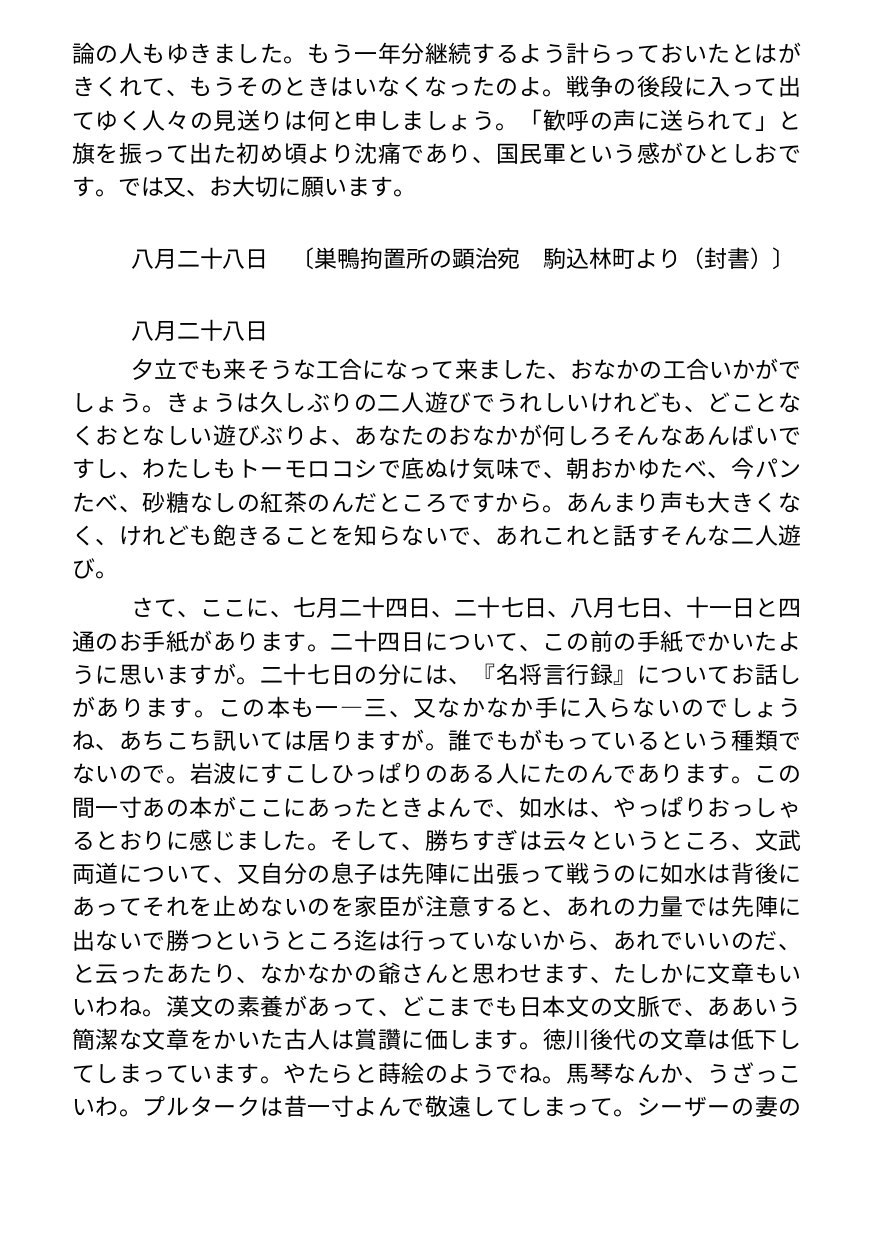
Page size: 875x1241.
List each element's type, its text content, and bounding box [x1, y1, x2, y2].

text 八月二十八日 [72, 312, 802, 346]
text 夕立でも来そうな工合になって来ました、おなかの工合いかがでしょう。きょうは久しぶりの二人遊びでうれしいけれども、どことなくおとなしい遊びぶりよ、あなたのおなかが何しろそんなあんばいですし、わたしもトーモロコシで底ぬけ気味で、朝おかゆたべ、今パンたべ、砂糖なしの紅茶のんだところですから。あんまり声も大きくなく、けれども飽きることを知らないで、あれこれと話すそんな二人遊び。 [72, 352, 802, 584]
text 論の人もゆきました。もう一年分継続するよう計らっておいたとはがきくれて、もうそのときはいなくなったのよ。戦争の後段に入って出てゆく人々の見送りは何と申しましょう。「歓呼の声に送られて」と旗を振って出た初め頃より沈痛であり、国民軍という感がひとしおです。では又、お大切に願います。 [72, 36, 802, 202]
text さて、ここに、七月二十四日、二十七日、八月七日、十一日と四通のお手紙があります。二十四日について、この前の手紙でかいたように思いますが。二十七日の分には、『名将言行録』についてお話しがあります。この本も一―三、又なかなか手に入らないのでしょうね、あちこち訊いては居りますが。誰でもがもっているという種類でないので。岩波にすこしひっぱりのある人にたのんであります。この間一寸あの本がここにあったときよんで、如水は、やっぱりおっしゃるとおりに感じました。そして、勝ちすぎは云々というところ、文武両道について、又自分の息子は先陣に出張って戦うのに如水は背後にあってそれを止めないのを家臣が注意すると、あれの力量では先陣に出ないで勝つというところ迄は行っていないから、あれでいいのだ、と云ったあたり、なかなかの爺さんと思わせます、たしかに文章もいいわね。漢文の素養があって、どこまでも日本文の文脈で、ああいう簡潔な文章をかいた古人は賞讚に価します。徳川後代の文章は低下してしまっています。やたらと蒔絵のようでね。馬琴なんか、うざっこいわ。プルタークは昔一寸よんで敬遠してしまって。シーザーの妻の [72, 590, 802, 1122]
text 八月二十八日 〔巣鴨拘置所の顕治宛 駒込林町より（封書）〕 [72, 241, 802, 274]
